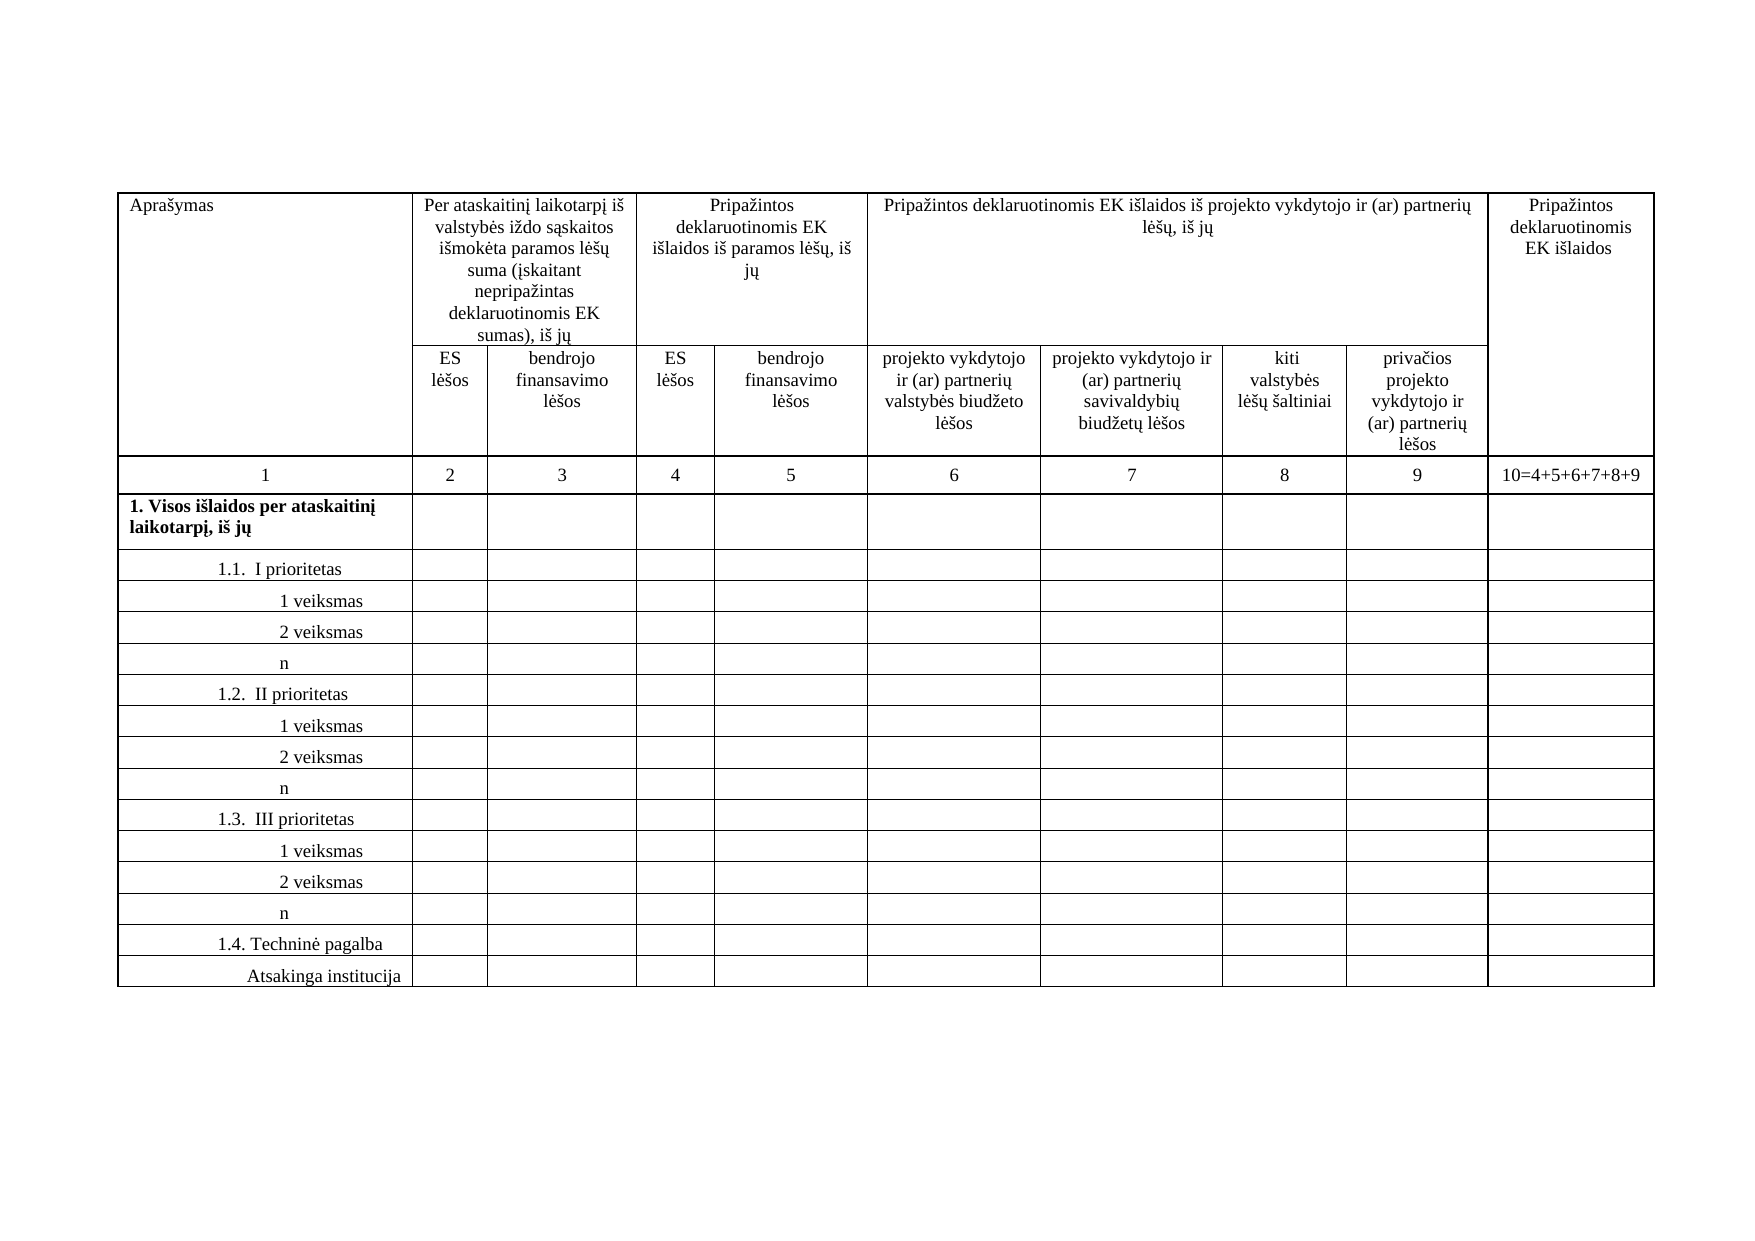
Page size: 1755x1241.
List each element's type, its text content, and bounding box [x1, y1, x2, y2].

table_cell [1223, 550, 1346, 580]
table_cell [715, 644, 867, 674]
table_cell 2 veiksmas [175, 737, 412, 767]
table_cell [147, 644, 175, 674]
table_cell [637, 956, 714, 986]
table_cell [868, 862, 1040, 892]
table_cell [715, 894, 867, 924]
table_cell 10=4+5+6+7+8+9 [1489, 457, 1653, 492]
table_cell [868, 612, 1040, 642]
table_cell [1223, 612, 1346, 642]
table_cell n [175, 894, 412, 924]
table_cell [637, 675, 714, 705]
table_cell 1 [119, 457, 412, 492]
table_cell ES lėšos [413, 346, 487, 455]
table_cell [1223, 800, 1346, 830]
table_cell [1347, 706, 1487, 736]
table_cell [413, 800, 487, 830]
table_cell [1223, 925, 1346, 955]
table_cell bendrojo finansavimo lėšos [715, 346, 867, 455]
table_cell [1347, 612, 1487, 642]
table_cell [1489, 706, 1653, 736]
table_cell [868, 894, 1040, 924]
table_cell ES lėšos [637, 346, 714, 455]
table_cell [488, 706, 636, 736]
table_cell [1041, 550, 1222, 580]
table_cell [1041, 675, 1222, 705]
table_cell 8 [1223, 457, 1346, 492]
table_cell [119, 862, 147, 892]
table_cell [488, 550, 636, 580]
table_cell [1041, 612, 1222, 642]
table_cell [637, 737, 714, 767]
table_cell [1223, 894, 1346, 924]
table_cell [1347, 925, 1487, 955]
table_cell 9 [1347, 457, 1487, 492]
table_cell [1041, 737, 1222, 767]
table_cell [1223, 862, 1346, 892]
table_cell 1 veiksmas [175, 706, 412, 736]
table_cell [1041, 831, 1222, 861]
table_cell [413, 612, 487, 642]
table_cell [715, 831, 867, 861]
table_cell [413, 956, 487, 986]
table_cell [868, 550, 1040, 580]
table_cell [147, 706, 175, 736]
table_cell [488, 956, 636, 986]
table_cell [147, 737, 175, 767]
table_cell 1. Visos išlaidos per ataskaitinį laikotarpį, iš jų [119, 495, 412, 549]
table_cell [868, 831, 1040, 861]
table_cell [1489, 644, 1653, 674]
table_cell [1041, 800, 1222, 830]
table_cell [147, 769, 175, 799]
table_cell [413, 831, 487, 861]
table_cell [119, 925, 147, 955]
table_cell [413, 925, 487, 955]
table_cell 1 veiksmas [175, 831, 412, 861]
table_header Pripažintos deklaruotinomis EK išlaidos [1489, 194, 1653, 455]
table_cell [488, 675, 636, 705]
table_cell n [175, 644, 412, 674]
table_cell [1489, 612, 1653, 642]
table_cell [1347, 956, 1487, 986]
table_cell [637, 831, 714, 861]
table_cell [637, 612, 714, 642]
table_cell [1041, 925, 1222, 955]
table_cell [715, 800, 867, 830]
table_cell [1489, 956, 1653, 986]
table_cell [715, 769, 867, 799]
table_cell [868, 800, 1040, 830]
table_cell [868, 706, 1040, 736]
table_cell [1489, 769, 1653, 799]
table_cell [637, 769, 714, 799]
table_cell [715, 956, 867, 986]
table_cell [119, 894, 147, 924]
table_cell [637, 706, 714, 736]
table_cell projekto vykdytojo ir (ar) partnerių savivaldybių biudžetų lėšos [1041, 346, 1222, 455]
table_cell [413, 769, 487, 799]
table_cell [1041, 495, 1222, 549]
table_cell [1489, 800, 1653, 830]
table_header Pripažintos deklaruotinomis EK išlaidos iš projekto vykdytojo ir (ar) partnerių lėšų, iš jų [868, 194, 1487, 345]
table_cell [868, 737, 1040, 767]
table_cell [119, 706, 147, 736]
table_cell [1347, 675, 1487, 705]
table_cell [1489, 675, 1653, 705]
table_cell [637, 862, 714, 892]
table_cell [1347, 894, 1487, 924]
table_cell [147, 862, 175, 892]
table_cell 1.2. II prioritetas [147, 675, 412, 705]
table_cell [868, 675, 1040, 705]
table_cell [1489, 495, 1653, 549]
table_cell privačios projekto vykdytojo ir (ar) partnerių lėšos [1347, 346, 1487, 455]
table_cell [488, 495, 636, 549]
table_cell [1223, 737, 1346, 767]
table_cell [637, 800, 714, 830]
table_cell [488, 737, 636, 767]
table_cell [1347, 550, 1487, 580]
table_cell [413, 550, 487, 580]
table_cell [715, 581, 867, 611]
table_cell [637, 581, 714, 611]
table_cell [1223, 581, 1346, 611]
table_cell [488, 831, 636, 861]
table_cell [1041, 644, 1222, 674]
table_cell [1223, 675, 1346, 705]
table_cell [413, 644, 487, 674]
table_cell [715, 925, 867, 955]
table_cell 1.4. Techninė pagalba [147, 925, 412, 955]
table_cell [147, 894, 175, 924]
table_cell [488, 581, 636, 611]
table_cell [488, 612, 636, 642]
table_cell [1223, 956, 1346, 986]
table_cell [413, 706, 487, 736]
table_cell [1041, 862, 1222, 892]
table_cell [637, 644, 714, 674]
table_cell bendrojo finansavimo lėšos [488, 346, 636, 455]
table_cell [1489, 550, 1653, 580]
table_cell [488, 925, 636, 955]
table_cell [119, 612, 147, 642]
table_cell [488, 769, 636, 799]
table_cell [637, 550, 714, 580]
table_cell [413, 894, 487, 924]
table_header Pripažintos deklaruotinomis EK išlaidos iš paramos lėšų, iš jų [637, 194, 867, 345]
table_cell 4 [637, 457, 714, 492]
table_cell [119, 769, 147, 799]
table_cell [1489, 894, 1653, 924]
table_cell [1041, 581, 1222, 611]
table_cell 2 veiksmas [175, 612, 412, 642]
table_cell [715, 706, 867, 736]
table_cell [715, 495, 867, 549]
table_cell 7 [1041, 457, 1222, 492]
table_cell [1041, 769, 1222, 799]
table_cell [119, 956, 147, 986]
table_cell [868, 769, 1040, 799]
table_cell [637, 495, 714, 549]
table_cell 2 [413, 457, 487, 492]
table_cell [1489, 581, 1653, 611]
table_cell [119, 675, 147, 705]
table_cell [413, 581, 487, 611]
table_cell [868, 495, 1040, 549]
table_cell [1489, 831, 1653, 861]
table_cell [1223, 644, 1346, 674]
table_cell [413, 675, 487, 705]
table_cell 6 [868, 457, 1040, 492]
table_cell [147, 956, 175, 986]
table_cell [413, 495, 487, 549]
table_cell [715, 612, 867, 642]
table_cell 1 veiksmas [175, 581, 412, 611]
table_cell [1489, 925, 1653, 955]
table_cell [1489, 737, 1653, 767]
table_header Aprašymas [119, 194, 412, 455]
table_cell 1.1. I prioritetas [147, 550, 412, 580]
table_cell [119, 644, 147, 674]
table_cell [868, 581, 1040, 611]
table_cell [1347, 495, 1487, 549]
table_cell [715, 862, 867, 892]
table_cell Atsakinga institucija [175, 956, 412, 986]
table_cell [1041, 956, 1222, 986]
table_cell [1347, 581, 1487, 611]
table_cell [1223, 495, 1346, 549]
table_cell [119, 737, 147, 767]
table_cell [868, 644, 1040, 674]
table_cell [488, 800, 636, 830]
table_cell [637, 894, 714, 924]
table_cell [147, 612, 175, 642]
table_cell [868, 956, 1040, 986]
table_cell [715, 737, 867, 767]
table_cell [1347, 862, 1487, 892]
table_cell [715, 550, 867, 580]
table_cell [1041, 894, 1222, 924]
table_cell [413, 862, 487, 892]
table_cell [1347, 769, 1487, 799]
table_cell [119, 831, 147, 861]
table_cell [1489, 862, 1653, 892]
table_cell [637, 925, 714, 955]
table_cell [1223, 706, 1346, 736]
table_cell [715, 675, 867, 705]
table_cell [119, 581, 147, 611]
table_cell kiti valstybės lėšų šaltiniai [1223, 346, 1346, 455]
table_cell [488, 644, 636, 674]
table_cell [868, 925, 1040, 955]
table_header Per ataskaitinį laikotarpį iš valstybės iždo sąskaitos išmokėta paramos lėšų suma (įskaitant nepripažintas deklaruotinomis EK sumas), iš jų [413, 194, 636, 345]
table_cell [1041, 706, 1222, 736]
table_cell [147, 581, 175, 611]
table_cell [1347, 800, 1487, 830]
table_cell [1347, 737, 1487, 767]
table_cell 1.3. III prioritetas [147, 800, 412, 830]
table_cell projekto vykdytojo ir (ar) partnerių valstybės biudžeto lėšos [868, 346, 1040, 455]
table_cell [1347, 831, 1487, 861]
table_cell [413, 737, 487, 767]
table_cell [488, 862, 636, 892]
table_cell [147, 831, 175, 861]
table_cell 5 [715, 457, 867, 492]
table_cell [1223, 769, 1346, 799]
table_cell [1223, 831, 1346, 861]
table_cell 2 veiksmas [175, 862, 412, 892]
table_cell [1347, 644, 1487, 674]
table_cell [119, 800, 147, 830]
table_cell 3 [488, 457, 636, 492]
table_cell [119, 550, 147, 580]
table_cell [488, 894, 636, 924]
table_cell n [175, 769, 412, 799]
